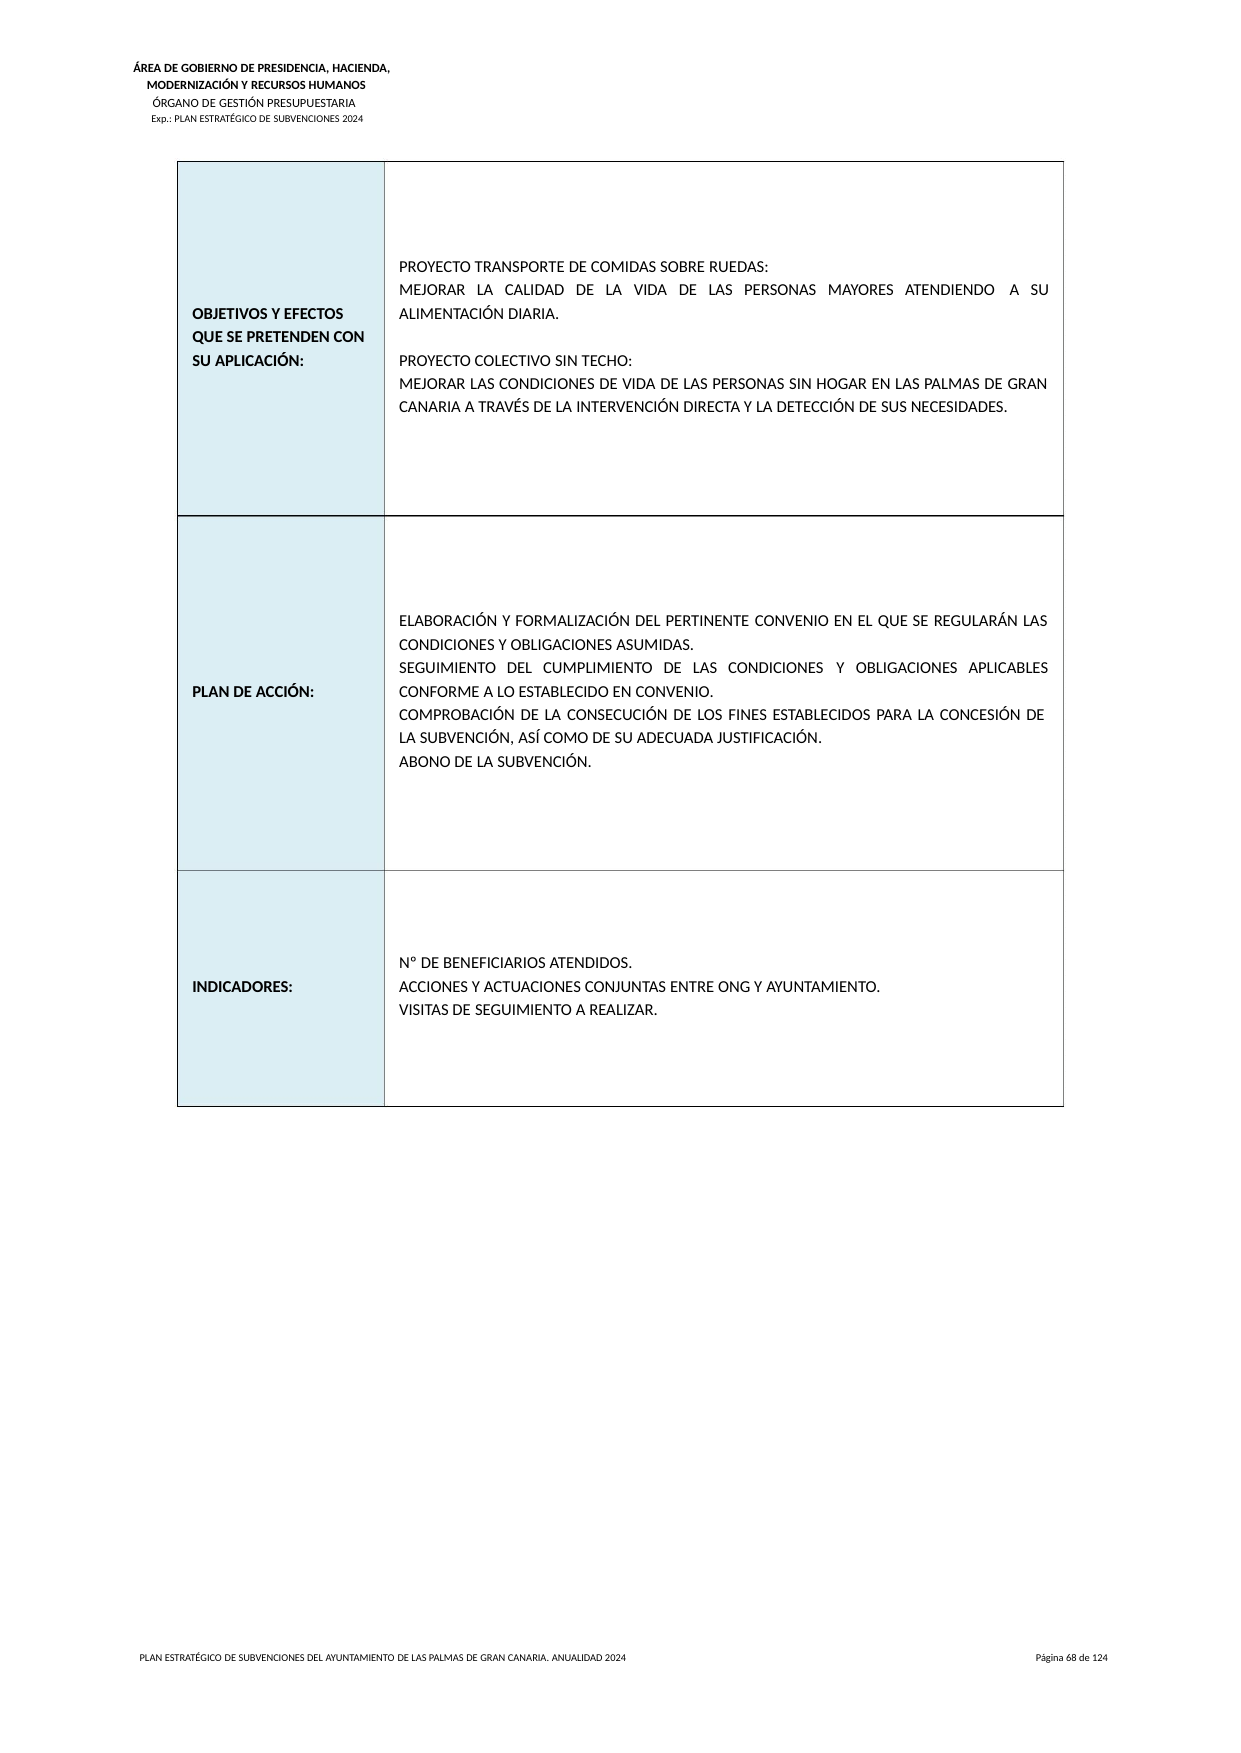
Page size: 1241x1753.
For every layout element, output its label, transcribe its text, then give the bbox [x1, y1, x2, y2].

text ACCIONES Y ACTUACIONES CONJUNTAS ENTRE ONG Y AYUNTAMIENTO. [399, 976, 911, 997]
text ELABORACIÓN Y FORMALIZACIÓN DEL PERTINENTE CONVENIO EN EL QUE SE REGULARÁN LAS [399, 611, 1073, 631]
text SU APLICACIÓN: [192, 350, 389, 370]
text Exp.: PLAN ESTRATÉGICO DE SUBVENCIONES 2024 [151, 112, 415, 125]
text ÁREA DE GOBIERNO DE PRESIDENCIA, HACIENDA, [133, 60, 415, 75]
text ALIMENTACIÓN DIARIA. [399, 303, 1023, 323]
text A [1009, 279, 1030, 300]
text PROYECTO TRANSPORTE DE COMIDAS SOBRE RUEDAS: [399, 256, 1023, 277]
text CONFORME A LO ESTABLECIDO EN CONVENIO. [399, 681, 850, 701]
text QUE SE PRETENDEN CON [192, 326, 389, 347]
text ABONO DE LA SUBVENCIÓN. [399, 751, 1073, 771]
text PLAN DE ACCIÓN: [192, 681, 339, 701]
text Página 68 de 124 [1036, 1652, 1123, 1664]
text OBJETIVOS Y EFECTOS [192, 303, 389, 323]
text LA SUBVENCIÓN, ASÍ COMO DE SU ADECUADA JUSTIFICACIÓN. [399, 728, 1073, 748]
text SU [1030, 279, 1074, 300]
picture [174, 158, 1066, 1109]
text PLAN ESTRATÉGICO DE SUBVENCIONES DEL AYUNTAMIENTO DE LAS PALMAS DE GRAN CANARIA. ANUALIDAD 2024 [139, 1652, 653, 1664]
text MEJORAR LAS CONDICIONES DE VIDA DE LAS PERSONAS SIN HOGAR EN LAS PALMAS DE GRAN [399, 373, 1074, 393]
text MEJORAR LA CALIDAD DE LA VIDA DE LAS PERSONAS MAYORES ATENDIENDO [399, 279, 1009, 300]
text CANARIA A TRAVÉS DE LA INTERVENCIÓN DIRECTA Y LA DETECCIÓN DE SUS NECESIDADES. [399, 397, 1074, 417]
text INDICADORES: [192, 976, 318, 997]
text ÓRGANO DE GESTIÓN PRESUPUESTARIA [152, 95, 415, 110]
text CONDICIONES Y OBLIGACIONES ASUMIDAS. [399, 634, 1073, 654]
text VISITAS DE SEGUIMIENTO A REALIZAR. [399, 999, 911, 1020]
text MODERNIZACIÓN Y RECURSOS HUMANOS [147, 77, 415, 93]
text COMPROBACIÓN DE LA CONSECUCIÓN DE LOS FINES ESTABLECIDOS PARA LA CONCESIÓN DE [399, 704, 1073, 724]
text PROYECTO COLECTIVO SIN TECHO: [399, 350, 659, 370]
text Y OBLIGACIONES APLICABLES [836, 657, 1073, 678]
text SEGUIMIENTO DEL CUMPLIMIENTO DE LAS CONDICIONES [399, 657, 836, 678]
text Nº DE BENEFICIARIOS ATENDIDOS. [399, 953, 659, 973]
